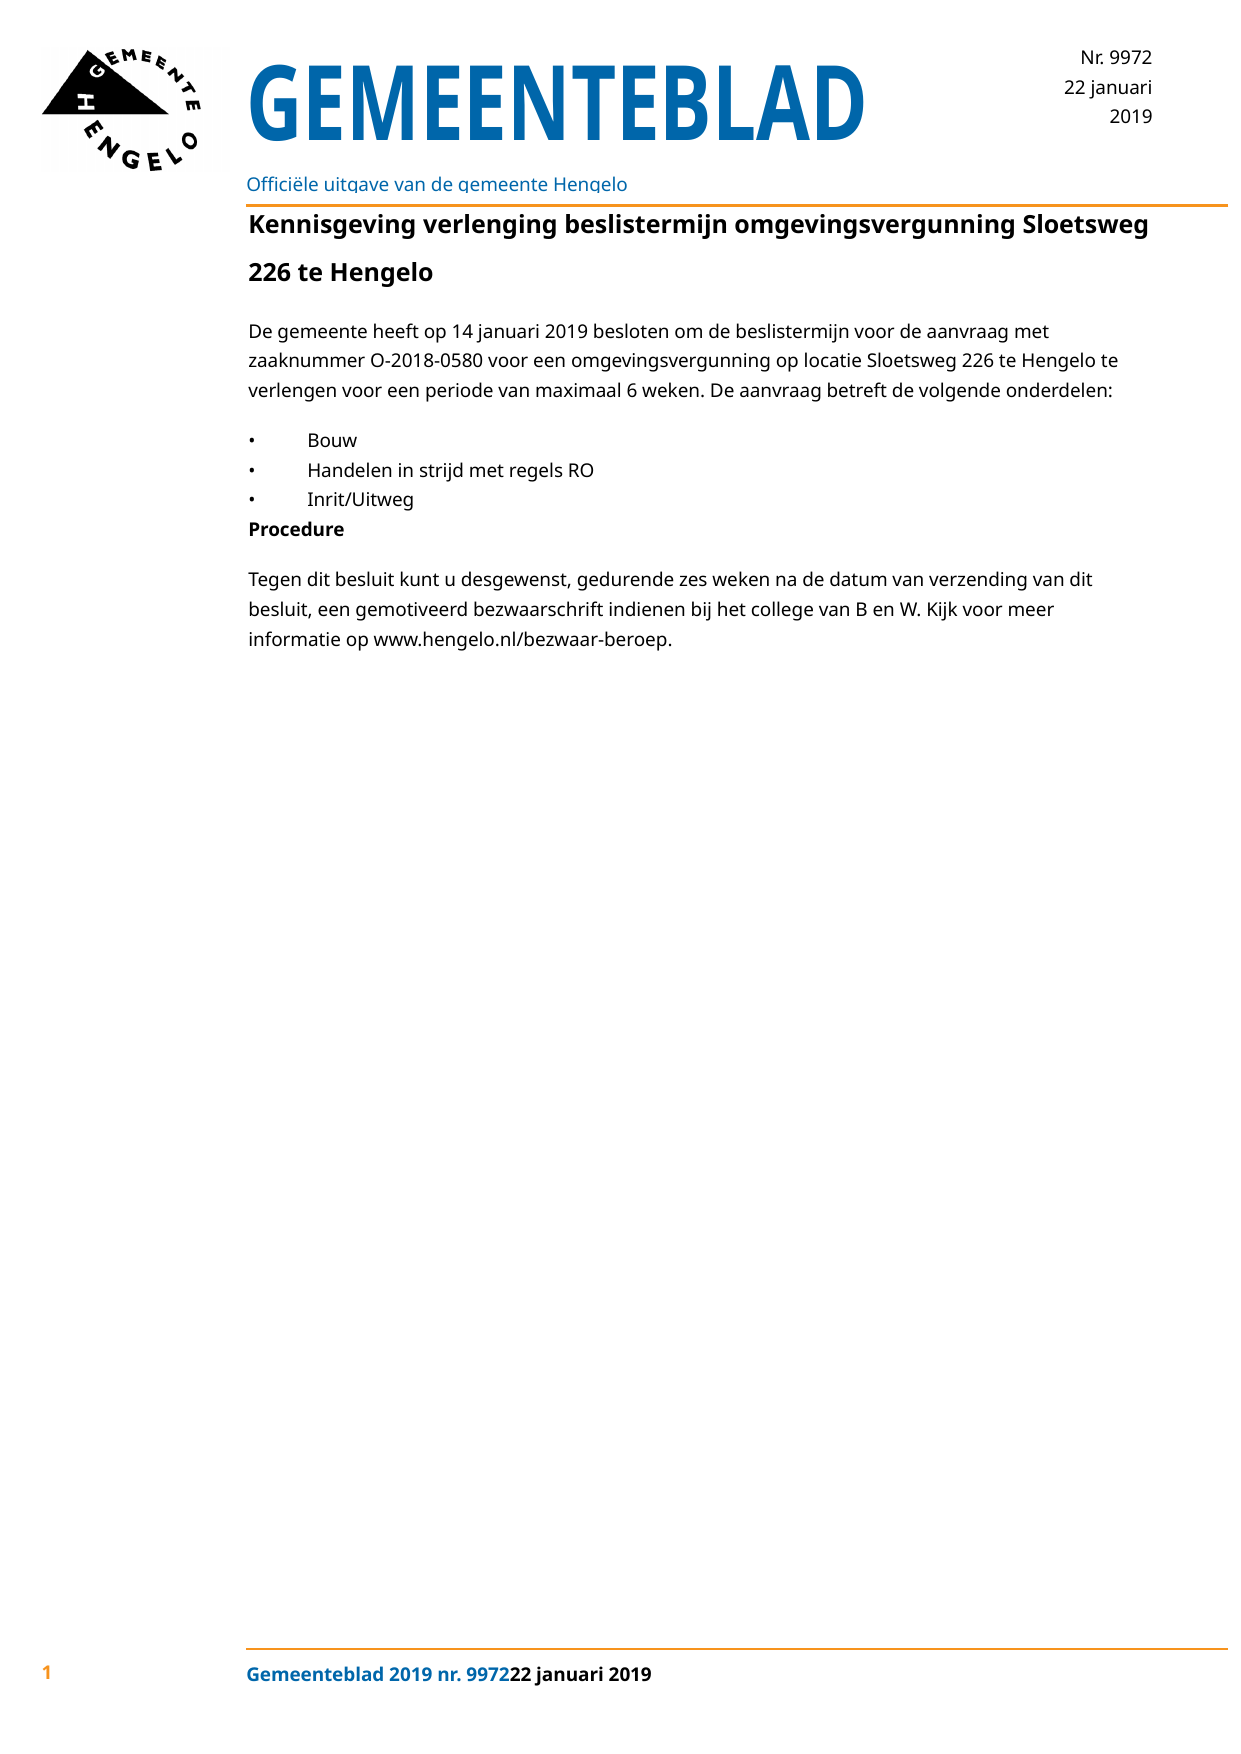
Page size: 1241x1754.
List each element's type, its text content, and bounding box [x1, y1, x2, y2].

text Tegen dit besluit kunt u desgewenst, gedurende zes weken na de datum van verzending van dit besluit, een gemotiveerd bezwaarschrift indienen bij het college van B en W. Kijk voor meer informatie op www.hengelo.nl/bezwaar-beroep. [248, 567, 1152, 652]
text Kennisgeving verlenging beslistermijn omgevingsvergunning Sloetsweg 226 te Hengelo [248, 207, 1152, 288]
list Handelen in strijd met regels RO [248, 457, 1152, 483]
picture [41, 47, 231, 172]
list Inrit/Uitweg [248, 487, 1152, 512]
list Bouw [248, 427, 1152, 453]
text Procedure [248, 516, 1152, 542]
text De gemeente heeft op 14 januari 2019 besloten om de beslistermijn voor de aanvraag met zaaknummer O-2018-0580 voor een omgevingsvergunning op locatie Sloetsweg 226 te Hengelo te verlengen voor een periode van maximaal 6 weken. De aanvraag betreft de volgende onderdelen: [248, 318, 1152, 403]
